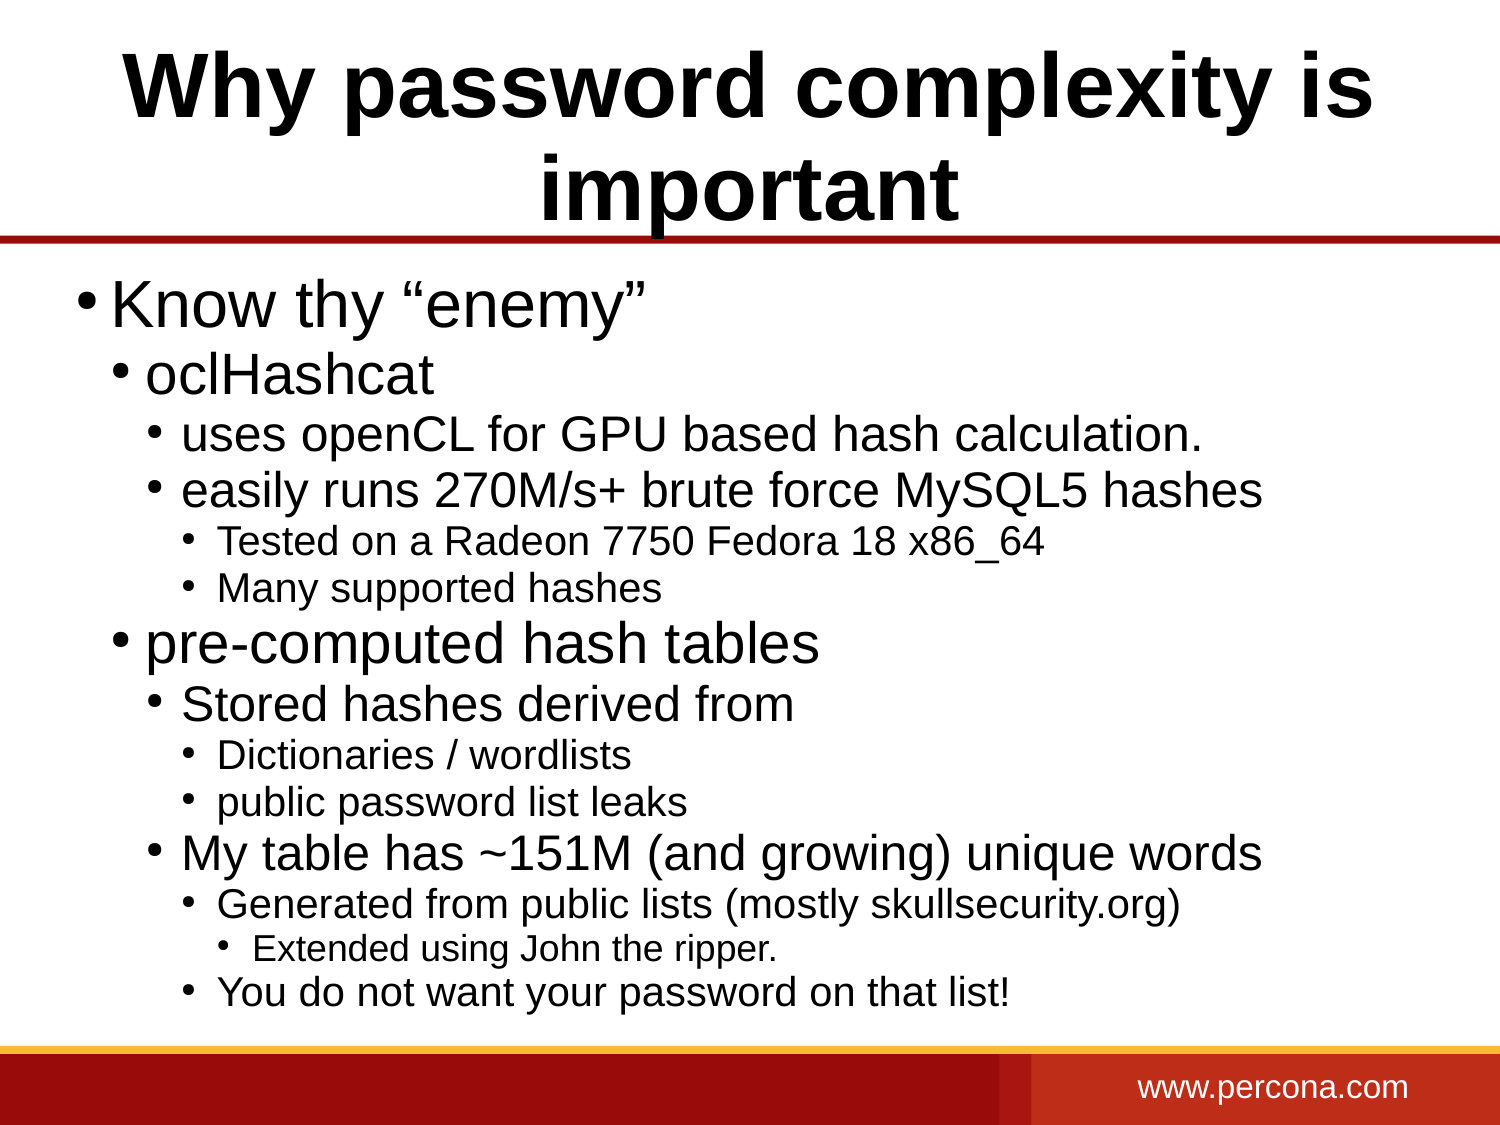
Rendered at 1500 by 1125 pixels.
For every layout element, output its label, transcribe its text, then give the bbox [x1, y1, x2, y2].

text_box Why password complexity is important [75, 44, 1425, 233]
text_box Know thy “enemy” oclHashcat uses openCL for GPU based hash calculation. easily runs 270M/s+ brute force MySQL5 hashes Tested on a Radeon 7750 Fedora 18 x86_64 Many supported hashes pre-computed hash tables Stored hashes derived from Dictionaries / wordlists public password list leaks My table has ~151M (and growing) unique words Generated from public lists (mostly skullsecurity.org) Extended using John the ripper. You do not want your password on that list! [75, 263, 1425, 1006]
